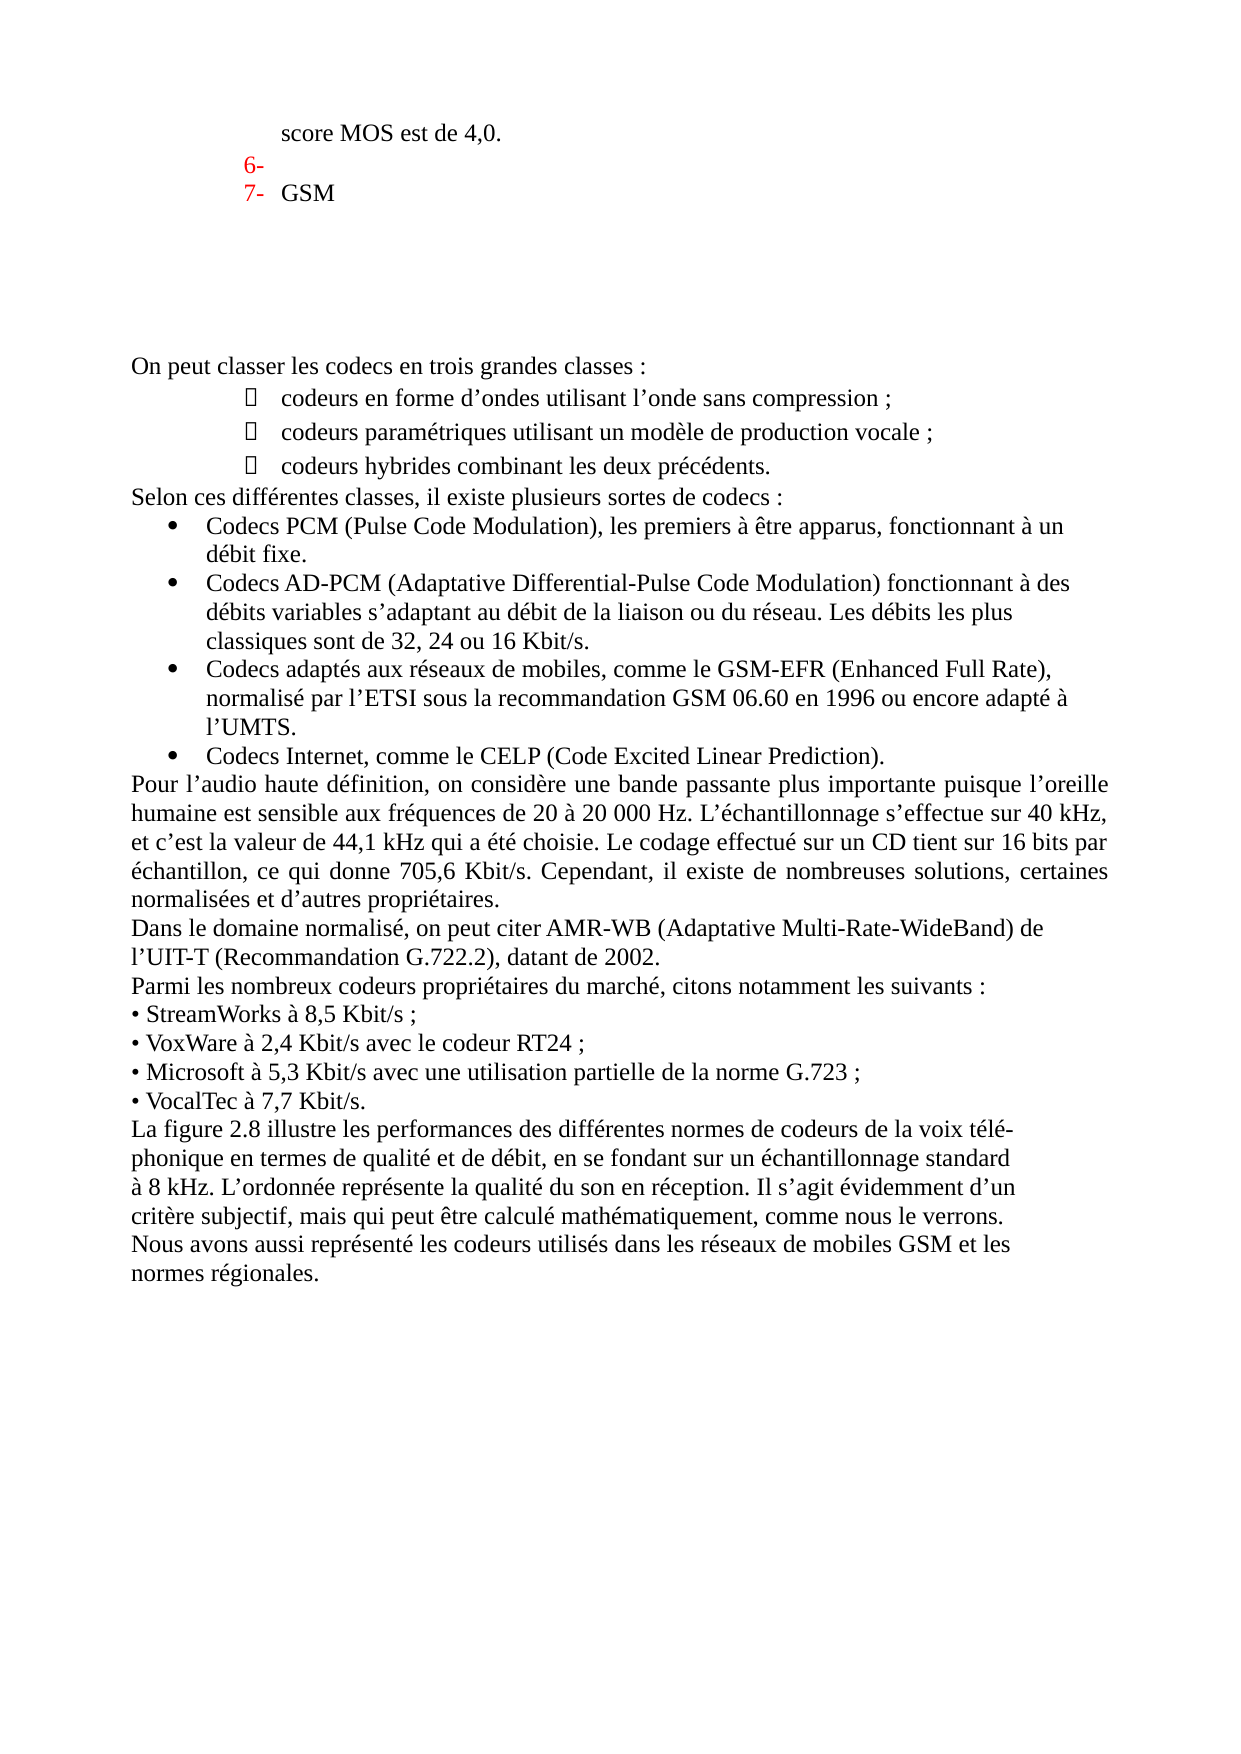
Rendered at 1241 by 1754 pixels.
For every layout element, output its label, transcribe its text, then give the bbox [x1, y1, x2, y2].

list score MOS est de 4,0. [243, 118, 1109, 147]
text Parmi les nombreux codeurs propriétaires du marché, citons notamment les suivants : [131, 971, 1109, 999]
list codeurs en forme d’ondes utilisant l’onde sans compression ; [243, 380, 1109, 414]
list Codecs PCM (Pulse Code Modulation), les premiers à être apparus, fonctionnant à un débit fixe. [168, 511, 1109, 568]
list GSM [243, 178, 1109, 207]
text • VocalTec à 7,7 Kbit/s. [131, 1086, 1109, 1114]
text Dans le domaine normalisé, on peut citer AMR-WB (Adaptative Multi-Rate-WideBand) de l’UIT-T (Recommandation G.722.2), datant de 2002. [131, 913, 1109, 971]
text phonique en termes de qualité et de débit, en se fondant sur un échantillonnage standard [131, 1143, 1109, 1172]
text Selon ces différentes classes, il existe plusieurs sortes de codecs : [131, 482, 1109, 511]
text normes régionales. [131, 1258, 1109, 1287]
text La figure 2.8 illustre les performances des différentes normes de codeurs de la voix télé- [131, 1114, 1109, 1143]
text • Microsoft à 5,3 Kbit/s avec une utilisation partielle de la norme G.723 ; [131, 1057, 1109, 1086]
text Pour l’audio haute définition, on considère une bande passante plus importante puisque l’oreille humaine est sensible aux fréquences de 20 à 20 000 Hz. L’échantillonnage s’effectue sur 40 kHz, et c’est la valeur de 44,1 kHz qui a été choisie. Le codage effectué sur un CD tient sur 16 bits par échantillon, ce qui donne 705,6 Kbit/s. Cependant, il existe de nombreuses solutions, certaines normalisées et d’autres propriétaires. [131, 769, 1109, 913]
list codeurs hybrides combinant les deux précédents. [243, 448, 1109, 482]
text à 8 kHz. L’ordonnée représente la qualité du son en réception. Il s’agit évidemment d’un [131, 1172, 1109, 1201]
list Codecs adaptés aux réseaux de mobiles, comme le GSM-EFR (Enhanced Full Rate), normalisé par l’ETSI sous la recommandation GSM 06.60 en 1996 ou encore adapté à l’UMTS. [168, 654, 1109, 741]
text On peut classer les codecs en trois grandes classes : [131, 351, 1109, 380]
list codeurs paramétriques utilisant un modèle de production vocale ; [243, 414, 1109, 448]
text critère subjectif, mais qui peut être calculé mathématiquement, comme nous le verrons. [131, 1201, 1109, 1229]
text Nous avons aussi représenté les codeurs utilisés dans les réseaux de mobiles GSM et les [131, 1229, 1109, 1258]
list Codecs AD-PCM (Adaptative Differential-Pulse Code Modulation) fonctionnant à des débits variables s’adaptant au débit de la liaison ou du réseau. Les débits les plus classiques sont de 32, 24 ou 16 Kbit/s. [168, 568, 1109, 654]
list Codecs Internet, comme le CELP (Code Excited Linear Prediction). [168, 741, 1109, 769]
text • StreamWorks à 8,5 Kbit/s ; [131, 999, 1109, 1028]
text • VoxWare à 2,4 Kbit/s avec le codeur RT24 ; [131, 1028, 1109, 1057]
